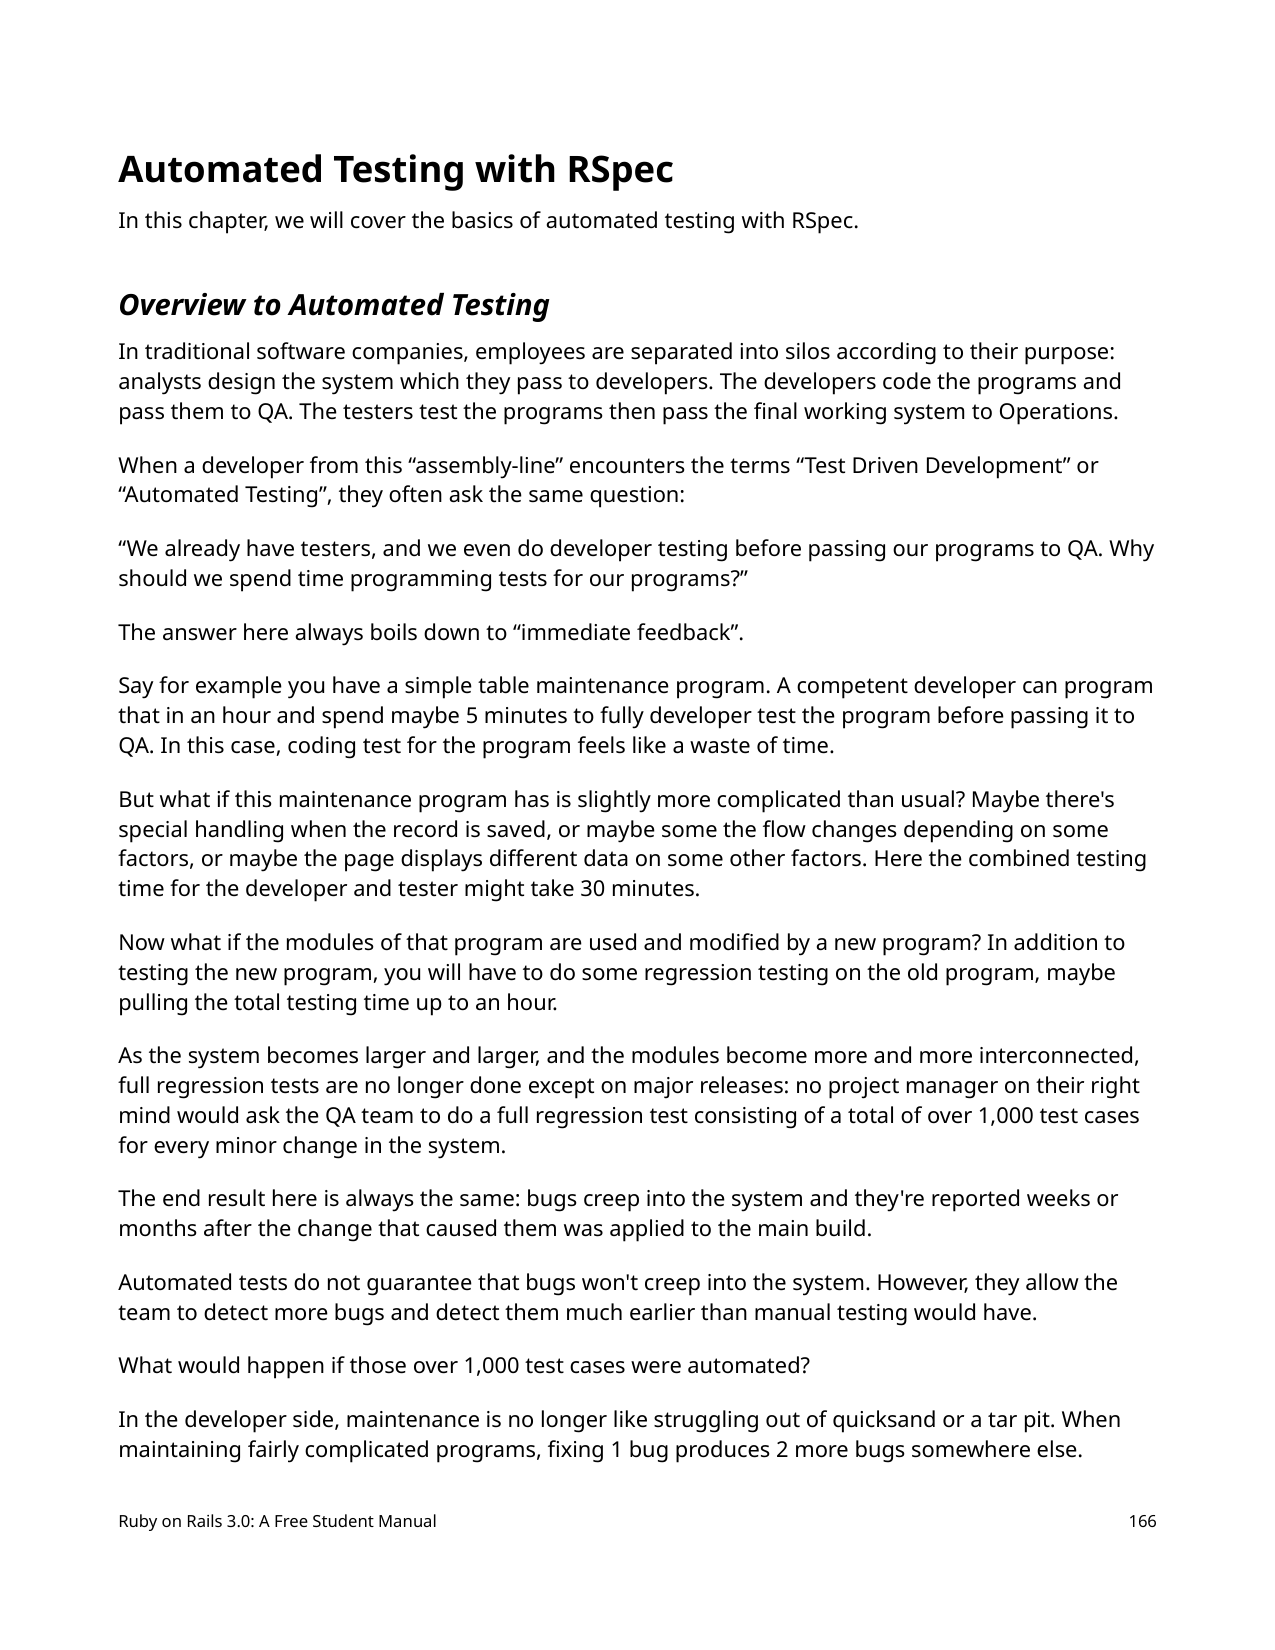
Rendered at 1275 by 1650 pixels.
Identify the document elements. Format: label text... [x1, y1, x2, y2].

subtitle Automated Testing with RSpec [118, 143, 1157, 193]
text In this chapter, we will cover the basics of automated testing with RSpec. [118, 205, 1157, 235]
text In traditional software companies, employees are separated into silos according to their purpose: analysts design the system which they pass to developers. The developers code the programs and pass them to QA. The testers test the programs then pass the final working system to Operations. [118, 336, 1157, 426]
subtitle Overview to Automated Testing [118, 284, 1157, 324]
text But what if this maintenance program has is slightly more complicated than usual? Maybe there's special handling when the record is saved, or maybe some the flow changes depending on some factors, or maybe the page displays different data on some other factors. Here the combined testing time for the developer and tester might take 30 minutes. [118, 784, 1157, 903]
text The end result here is always the same: bugs creep into the system and they're reported weeks or months after the change that caused them was applied to the main build. [118, 1183, 1157, 1243]
text The answer here always boils down to “immediate feedback”. [118, 617, 1157, 646]
text What would happen if those over 1,000 test cases were automated? [118, 1350, 1157, 1380]
text As the system becomes larger and larger, and the modules become more and more interconnected, full regression tests are no longer done except on major releases: no project manager on their right mind would ask the QA team to do a full regression test consisting of a total of over 1,000 test cases for every minor change in the system. [118, 1040, 1157, 1159]
text Automated tests do not guarantee that bugs won't creep into the system. However, they allow the team to detect more bugs and detect them much earlier than manual testing would have. [118, 1267, 1157, 1326]
text Now what if the modules of that program are used and modified by a new program? In addition to testing the new program, you will have to do some regression testing on the old program, maybe pulling the total testing time up to an hour. [118, 927, 1157, 1016]
text “We already have testers, and we even do developer testing before passing our programs to QA. Why should we spend time programming tests for our programs?” [118, 533, 1157, 593]
text When a developer from this “assembly-line” encounters the terms “Test Driven Development” or “Automated Testing”, they often ask the same question: [118, 449, 1157, 509]
text Say for example you have a simple table maintenance program. A competent developer can program that in an hour and spend maybe 5 minutes to fully developer test the program before passing it to QA. In this case, coding test for the program feels like a waste of time. [118, 670, 1157, 760]
text In the developer side, maintenance is no longer like struggling out of quicksand or a tar pit. When maintaining fairly complicated programs, fixing 1 bug produces 2 more bugs somewhere else. [118, 1404, 1157, 1464]
